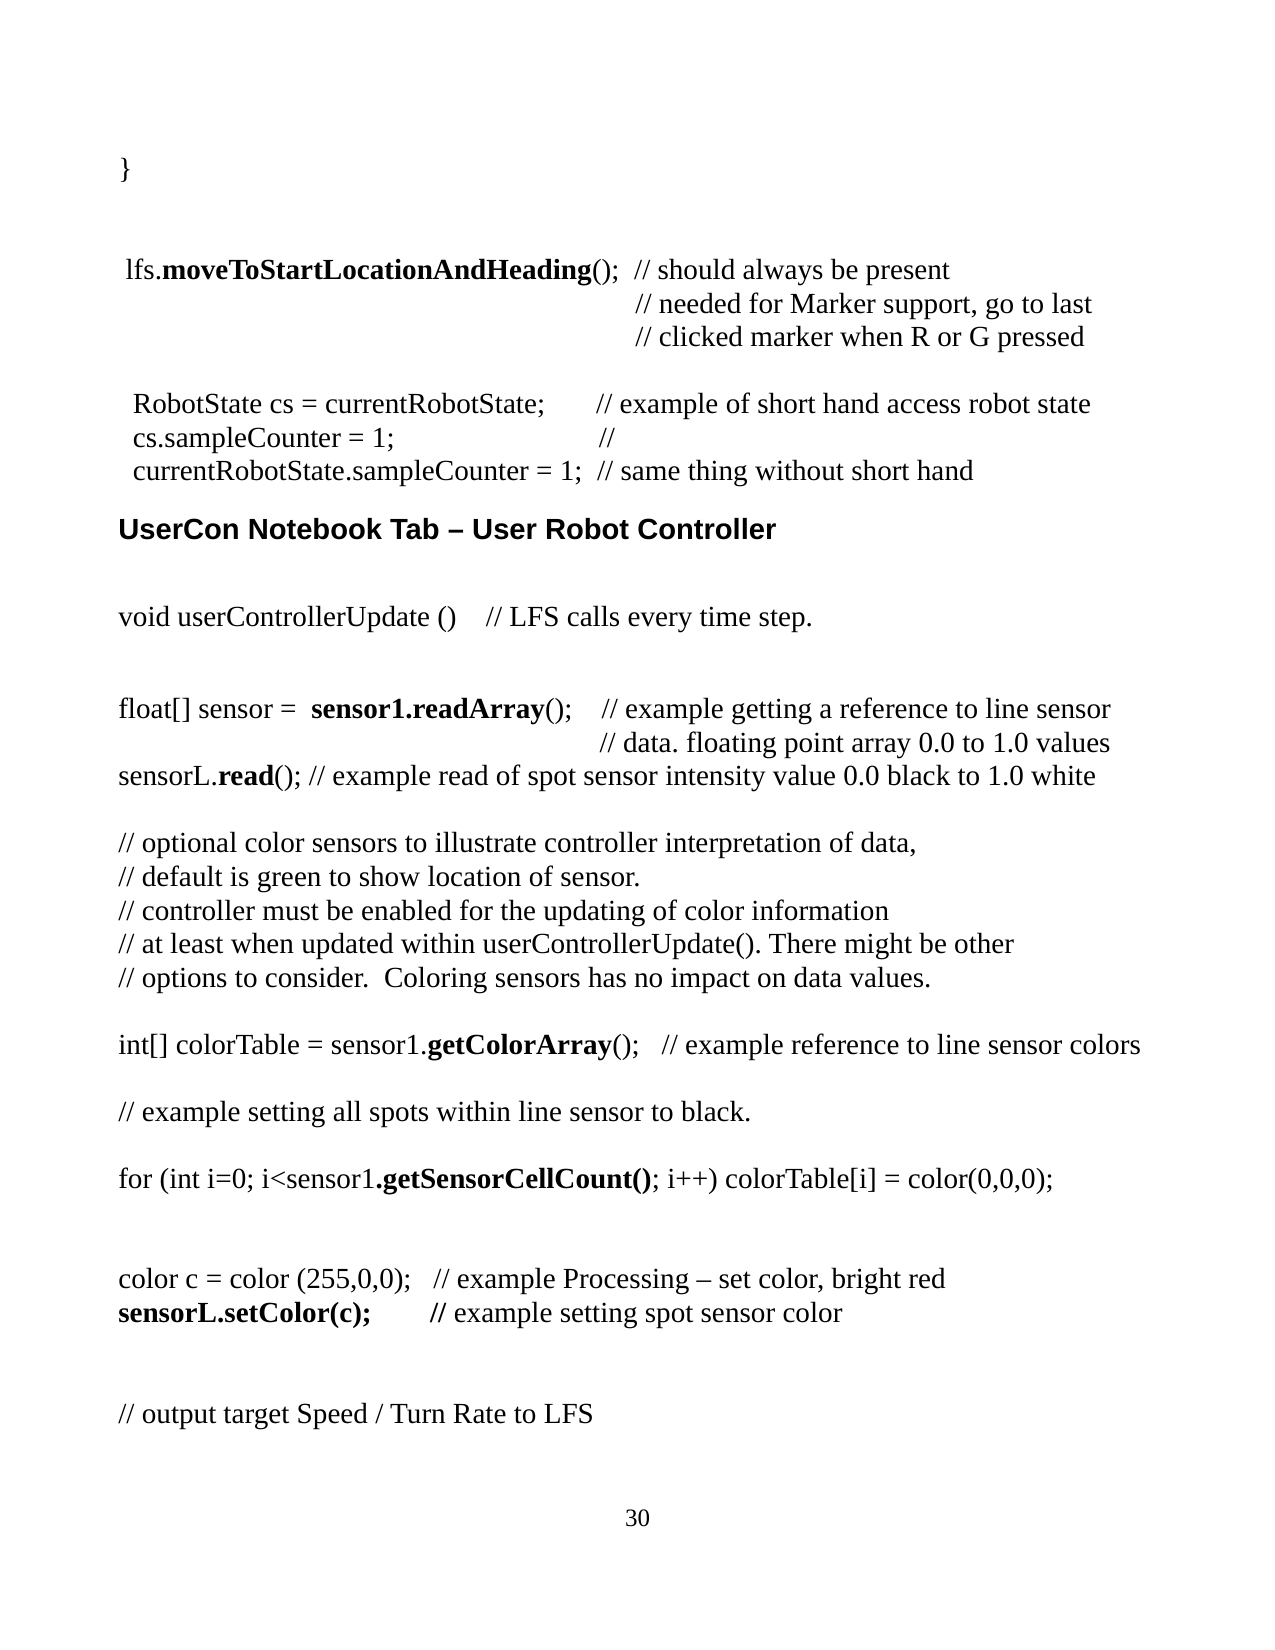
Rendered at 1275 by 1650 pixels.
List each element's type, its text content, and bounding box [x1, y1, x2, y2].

text // needed for Marker support, go to last [118, 286, 1157, 319]
text // options to consider. Coloring sensors has no impact on data values. [118, 960, 1157, 993]
text } [118, 152, 1157, 185]
text cs.sampleCounter = 1; // [118, 420, 1157, 453]
text // optional color sensors to illustrate controller interpretation of data, [118, 826, 1157, 859]
text RobotState cs = currentRobotState; // example of short hand access robot state [118, 386, 1157, 420]
text // at least when updated within userControllerUpdate(). There might be other [118, 926, 1157, 960]
text sensorL.read(); // example read of spot sensor intensity value 0.0 black to 1.0 white [118, 758, 1157, 792]
text // output target Speed / Turn Rate to LFS [118, 1396, 1157, 1429]
text color c = color (255,0,0); // example Processing – set color, bright red [118, 1262, 1157, 1295]
text float[] sensor = sensor1.readArray(); // example getting a reference to line sensor [118, 691, 1157, 725]
text lfs.moveToStartLocationAndHeading(); // should always be present [118, 252, 1157, 286]
text for (int i=0; i<sensor1.getSensorCellCount(); i++) colorTable[i] = color(0,0,0); [118, 1161, 1157, 1194]
text int[] colorTable = sensor1.getColorArray(); // example reference to line sensor colors [118, 1027, 1157, 1060]
text // default is green to show location of sensor. [118, 859, 1157, 893]
text // controller must be enabled for the updating of color information [118, 893, 1157, 926]
text // example setting all spots within line sensor to black. [118, 1094, 1157, 1127]
text sensorL.setColor(c); // example setting spot sensor color [118, 1295, 1157, 1329]
text currentRobotState.sampleCounter = 1; // same thing without short hand [118, 453, 1157, 487]
subtitle UserCon Notebook Tab – User Robot Controller [118, 512, 1157, 546]
text // data. floating point array 0.0 to 1.0 values [118, 725, 1157, 758]
text void userControllerUpdate () // LFS calls every time step. [118, 599, 1157, 633]
text // clicked marker when R or G pressed [118, 319, 1157, 353]
